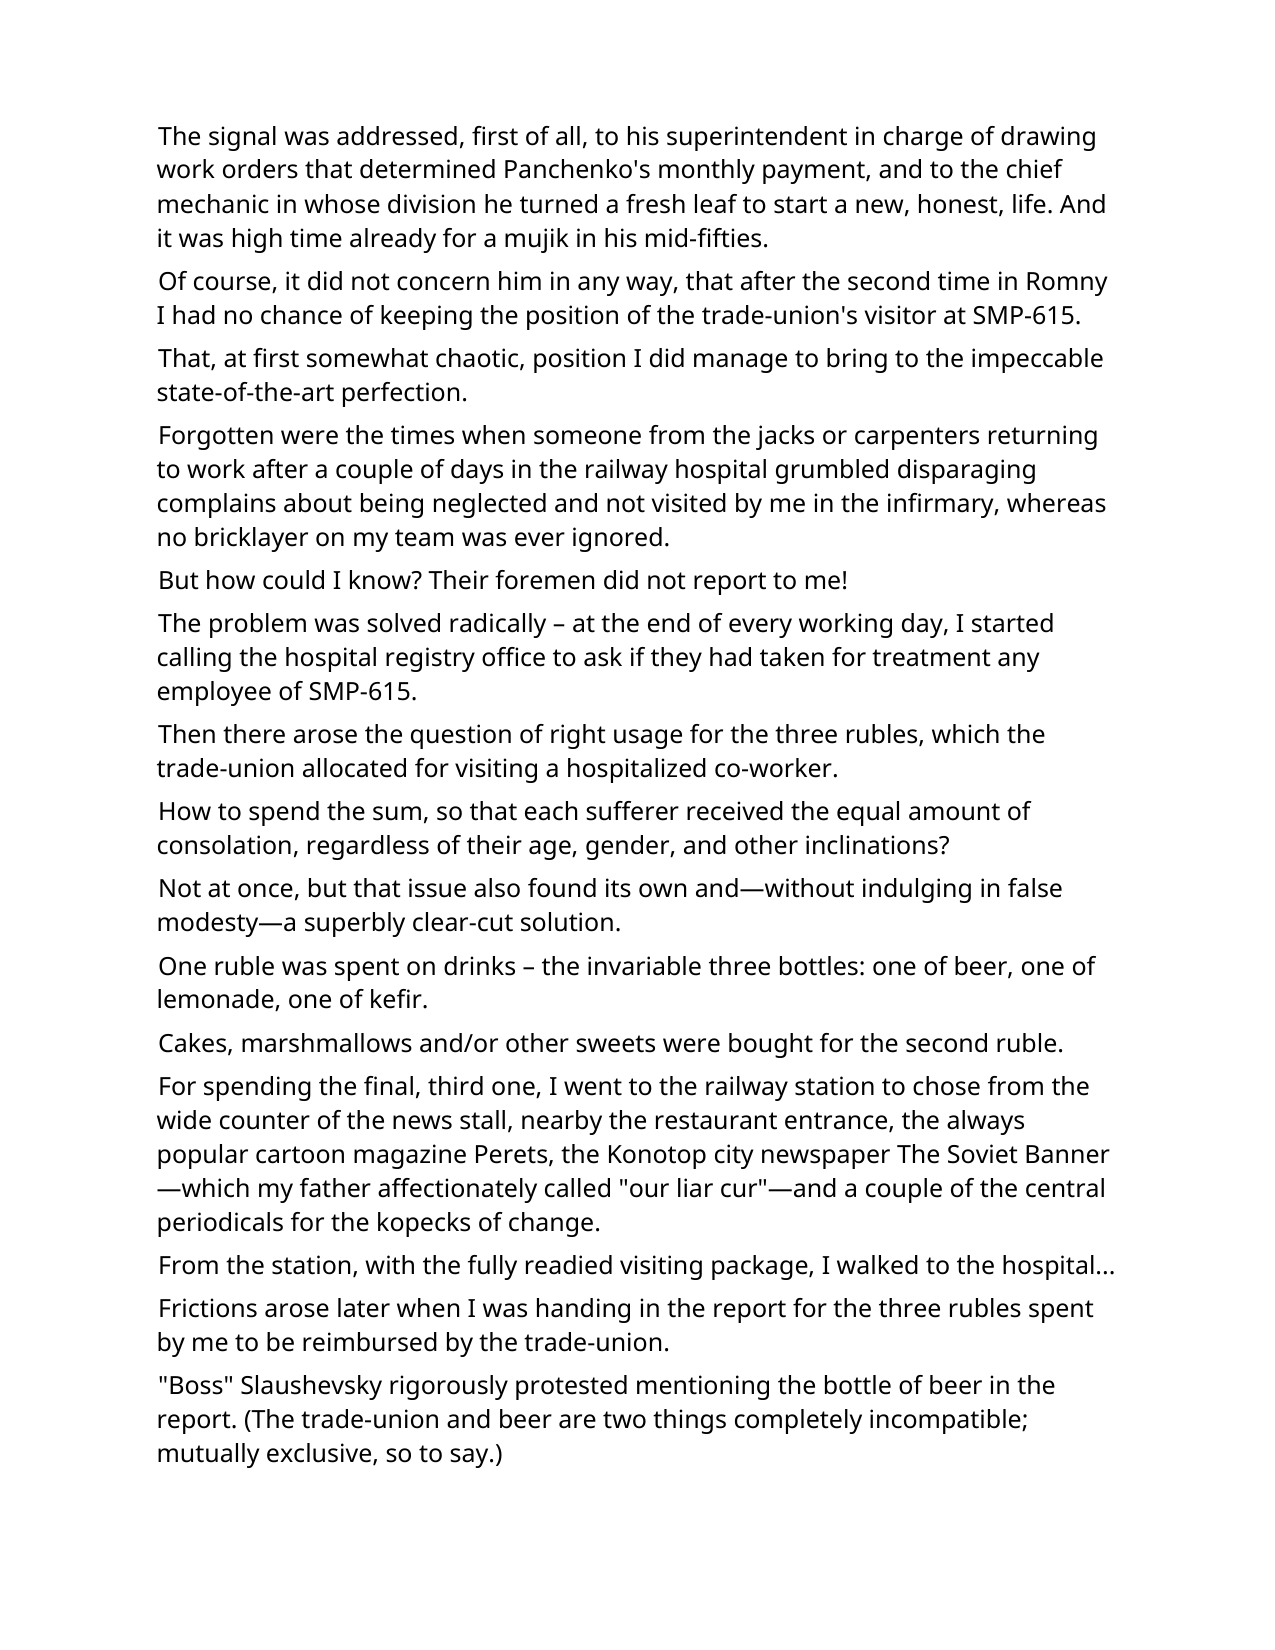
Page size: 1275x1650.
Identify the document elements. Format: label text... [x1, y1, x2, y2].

text Cakes, marshmallows and/or other sweets were bought for the second ruble. [156, 1025, 1118, 1059]
text One ruble was spent on drinks – the invariable three bottles: one of beer, one of lemonade, one of kefir. [156, 948, 1118, 1016]
text The signal was addressed, first of all, to his superintendent in charge of drawing work orders that determined Panchenko's monthly payment, and to the chief mechanic in whose division he turned a fresh leaf to start a new, honest, life. And it was high time already for a mujik in his mid-fifties. [156, 118, 1118, 254]
text Frictions arose later when I was handing in the report for the three rubles spent by me to be reimbursed by the trade-union. [156, 1291, 1118, 1359]
text That, at first somewhat chaotic, position I did manage to bring to the impeccable state-of-the-art perfection. [156, 340, 1118, 408]
text Not at once, but that issue also found its own and—without indulging in false modesty—a superbly clear-cut solution. [156, 871, 1118, 939]
text The problem was solved radically – at the end of every working day, I started calling the hospital registry office to ask if they had taken for treatment any employee of SMP-615. [156, 606, 1118, 708]
text But how could I know? Their foremen did not report to me! [156, 563, 1118, 597]
text Then there arose the question of right usage for the three rubles, which the trade-union allocated for visiting a hospitalized co-worker. [156, 717, 1118, 785]
text Forgotten were the times when someone from the jacks or carpenters returning to work after a couple of days in the railway hospital grumbled disparaging complains about being neglected and not visited by me in the infirmary, whereas no bricklayer on my team was ever ignored. [156, 417, 1118, 554]
text "Boss" Slaushevsky rigorously protested mentioning the bottle of beer in the report. (The trade-union and beer are two things completely incompatible; mutually exclusive, so to say.) [156, 1368, 1118, 1470]
text Of course, it did not concern him in any way, that after the second time in Romny I had no chance of keeping the position of the trade-union's visitor at SMP-615. [156, 263, 1118, 331]
text From the station, with the fully readied visiting package, I walked to the hospital... [156, 1247, 1118, 1282]
text For spending the final, third one, I went to the railway station to chose from the wide counter of the news stall, nearby the restaurant entrance, the always popular cartoon magazine Perets, the Konotop city newspaper The Soviet Banner—which my father affectionately called "our liar cur"—and a couple of the central periodicals for the kopecks of change. [156, 1068, 1118, 1238]
text How to spend the sum, so that each sufferer received the equal amount of consolation, regardless of their age, gender, and other inclinations? [156, 794, 1118, 862]
